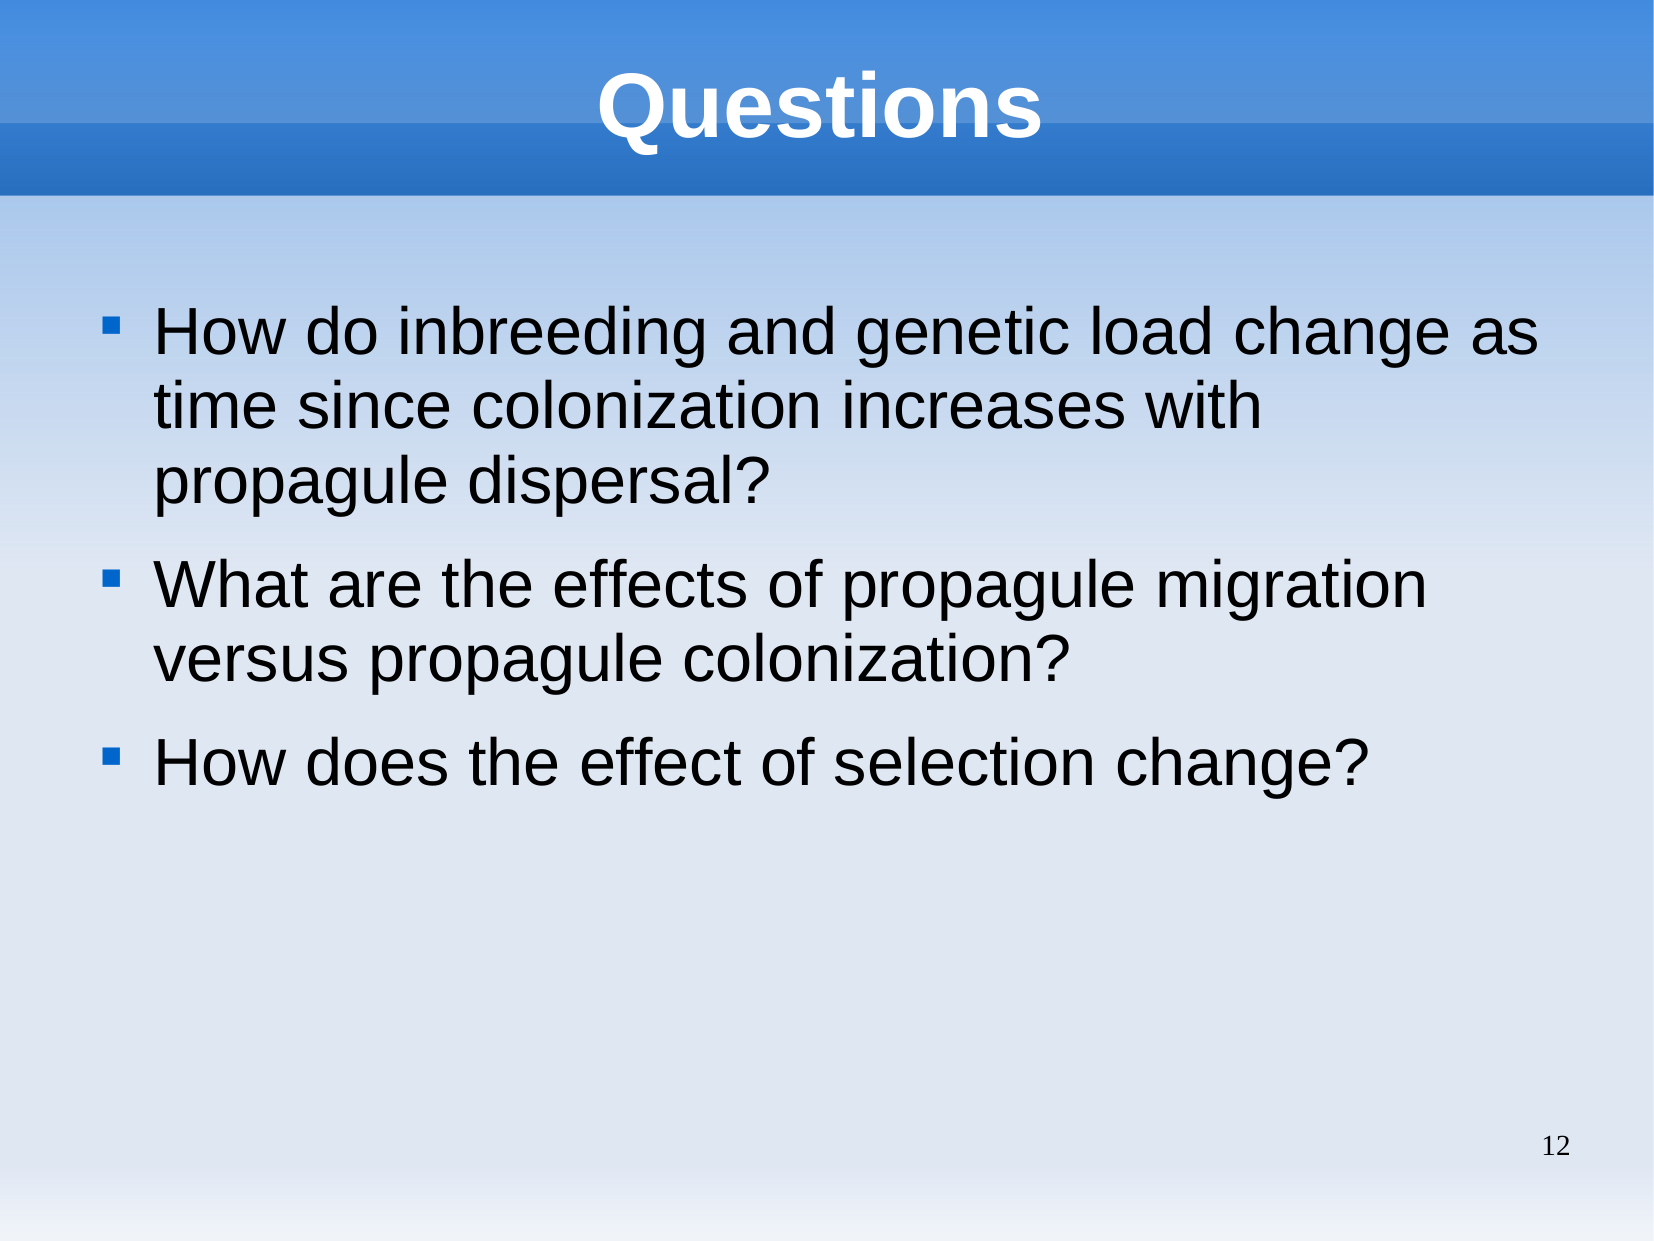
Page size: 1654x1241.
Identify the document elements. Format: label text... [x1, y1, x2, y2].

title Questions [76, 7, 1565, 200]
picture [0, 0, 1654, 1241]
list How do inbreeding and genetic load change as time since colonization increases with propagule dispersal? What are the effects of propagule migration versus propagule colonization? How does the effect of selection change? [82, 290, 1571, 1094]
